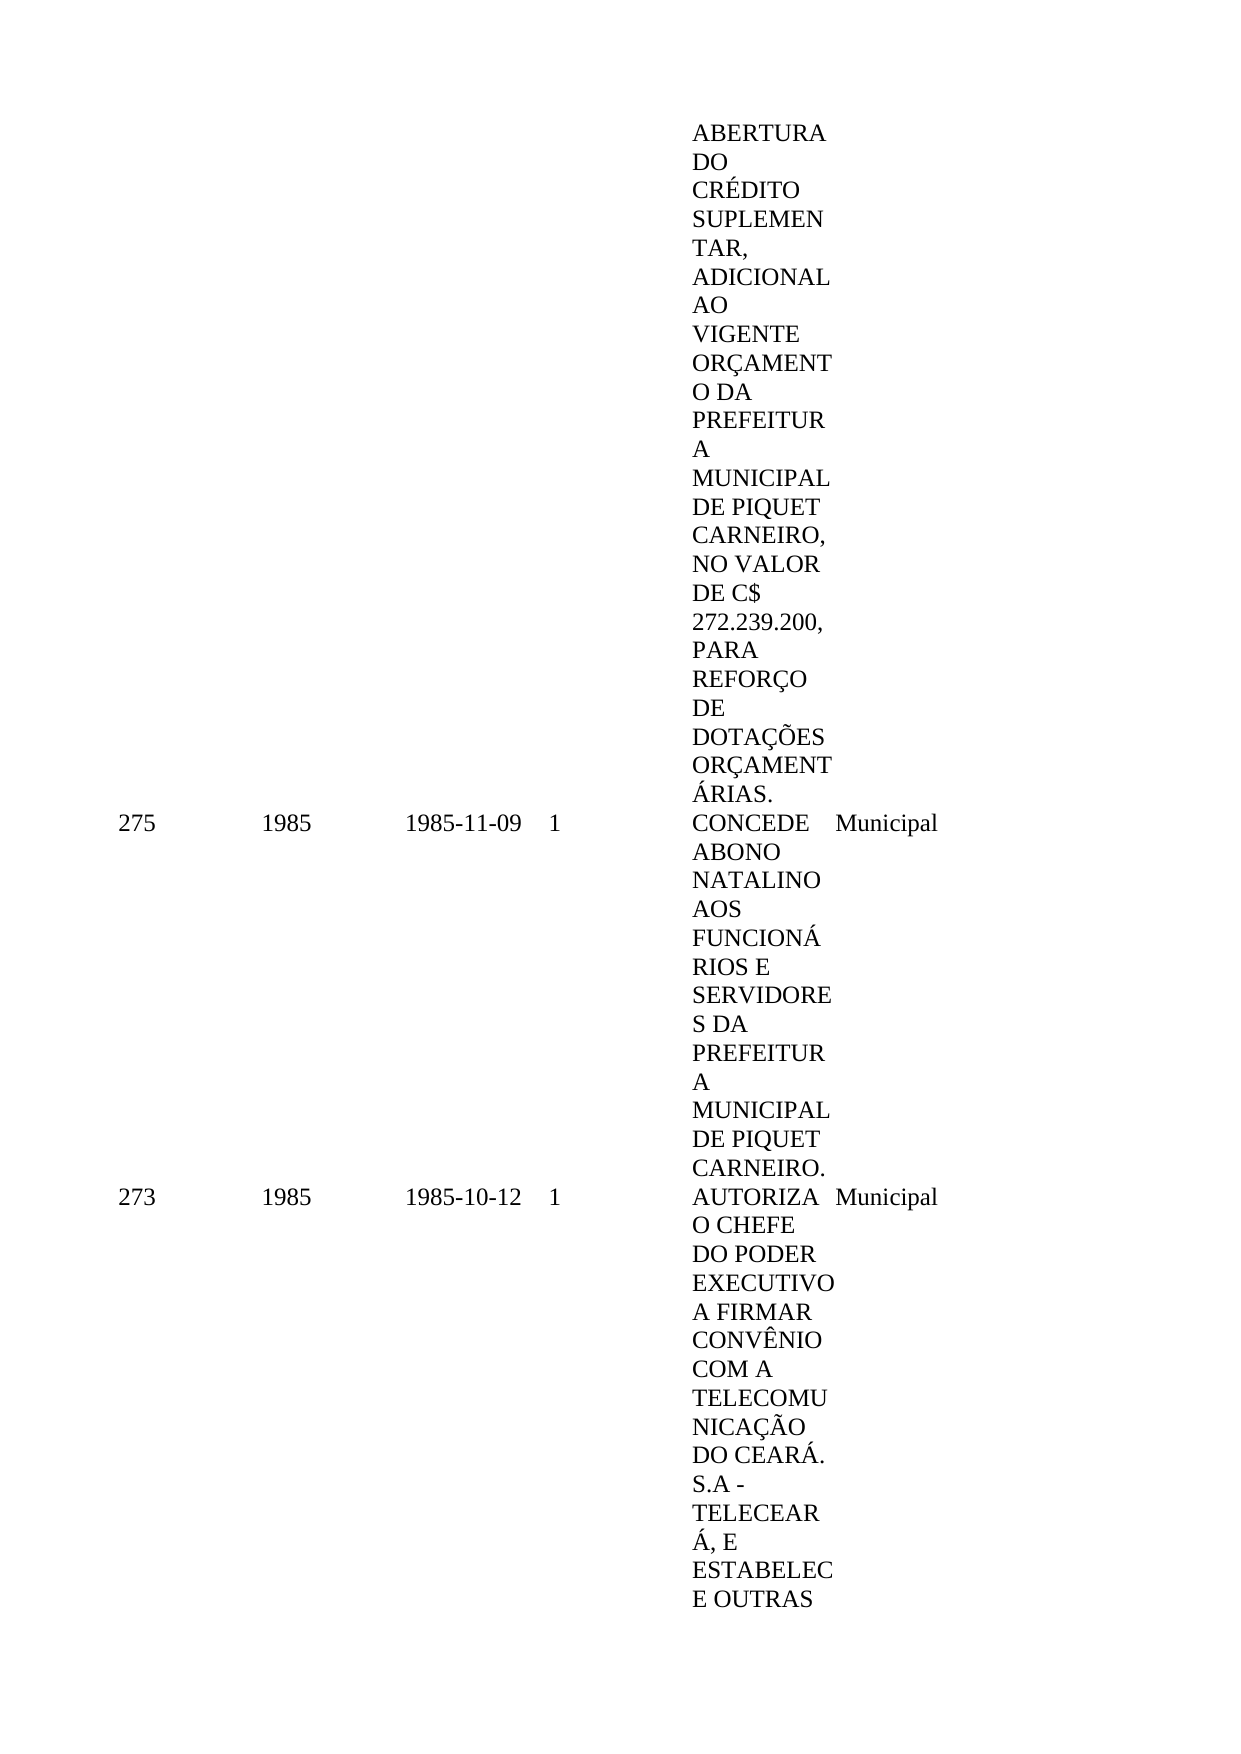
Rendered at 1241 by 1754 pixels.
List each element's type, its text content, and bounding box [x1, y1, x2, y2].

table_cell 1985-11-09 [405, 808, 548, 1182]
table_cell [979, 1182, 1122, 1613]
table_cell 275 [118, 808, 261, 1182]
table_cell 1 [548, 808, 692, 1182]
table_cell 1985 [261, 1182, 405, 1613]
table_cell [405, 118, 548, 808]
table_cell Municipal [835, 808, 979, 1182]
table_cell [261, 118, 405, 808]
table_cell ABERTURA DO CRÉDITO SUPLEMENTAR, ADICIONAL AO VIGENTE ORÇAMENTO DA PREFEITURA MUNICIPAL DE PIQUET CARNEIRO,NO VALOR DE C$ 272.239.200, PARA REFORÇO DE DOTAÇÕES ORÇAMENTÁRIAS. [692, 118, 835, 808]
table_cell 273 [118, 1182, 261, 1613]
table_cell Municipal [835, 1182, 979, 1613]
table_cell AUTORIZA O CHEFE DO PODER EXECUTIVO A FIRMAR CONVÊNIO COM A TELECOMUNICAÇÃO DO CEARÁ. S.A - TELECEARÁ, E ESTABELECE OUTRAS [692, 1182, 835, 1613]
table_cell [118, 118, 261, 808]
table_cell [979, 118, 1122, 808]
table_cell CONCEDE ABONO NATALINO AOS FUNCIONÁRIOS E SERVIDORES DA PREFEITURA MUNICIPAL DE PIQUET CARNEIRO. [692, 808, 835, 1182]
table_cell 1985-10-12 [405, 1182, 548, 1613]
table_cell [979, 808, 1122, 1182]
table_cell 1985 [261, 808, 405, 1182]
table_cell [835, 118, 979, 808]
table_cell 1 [548, 1182, 692, 1613]
table_cell [548, 118, 692, 808]
